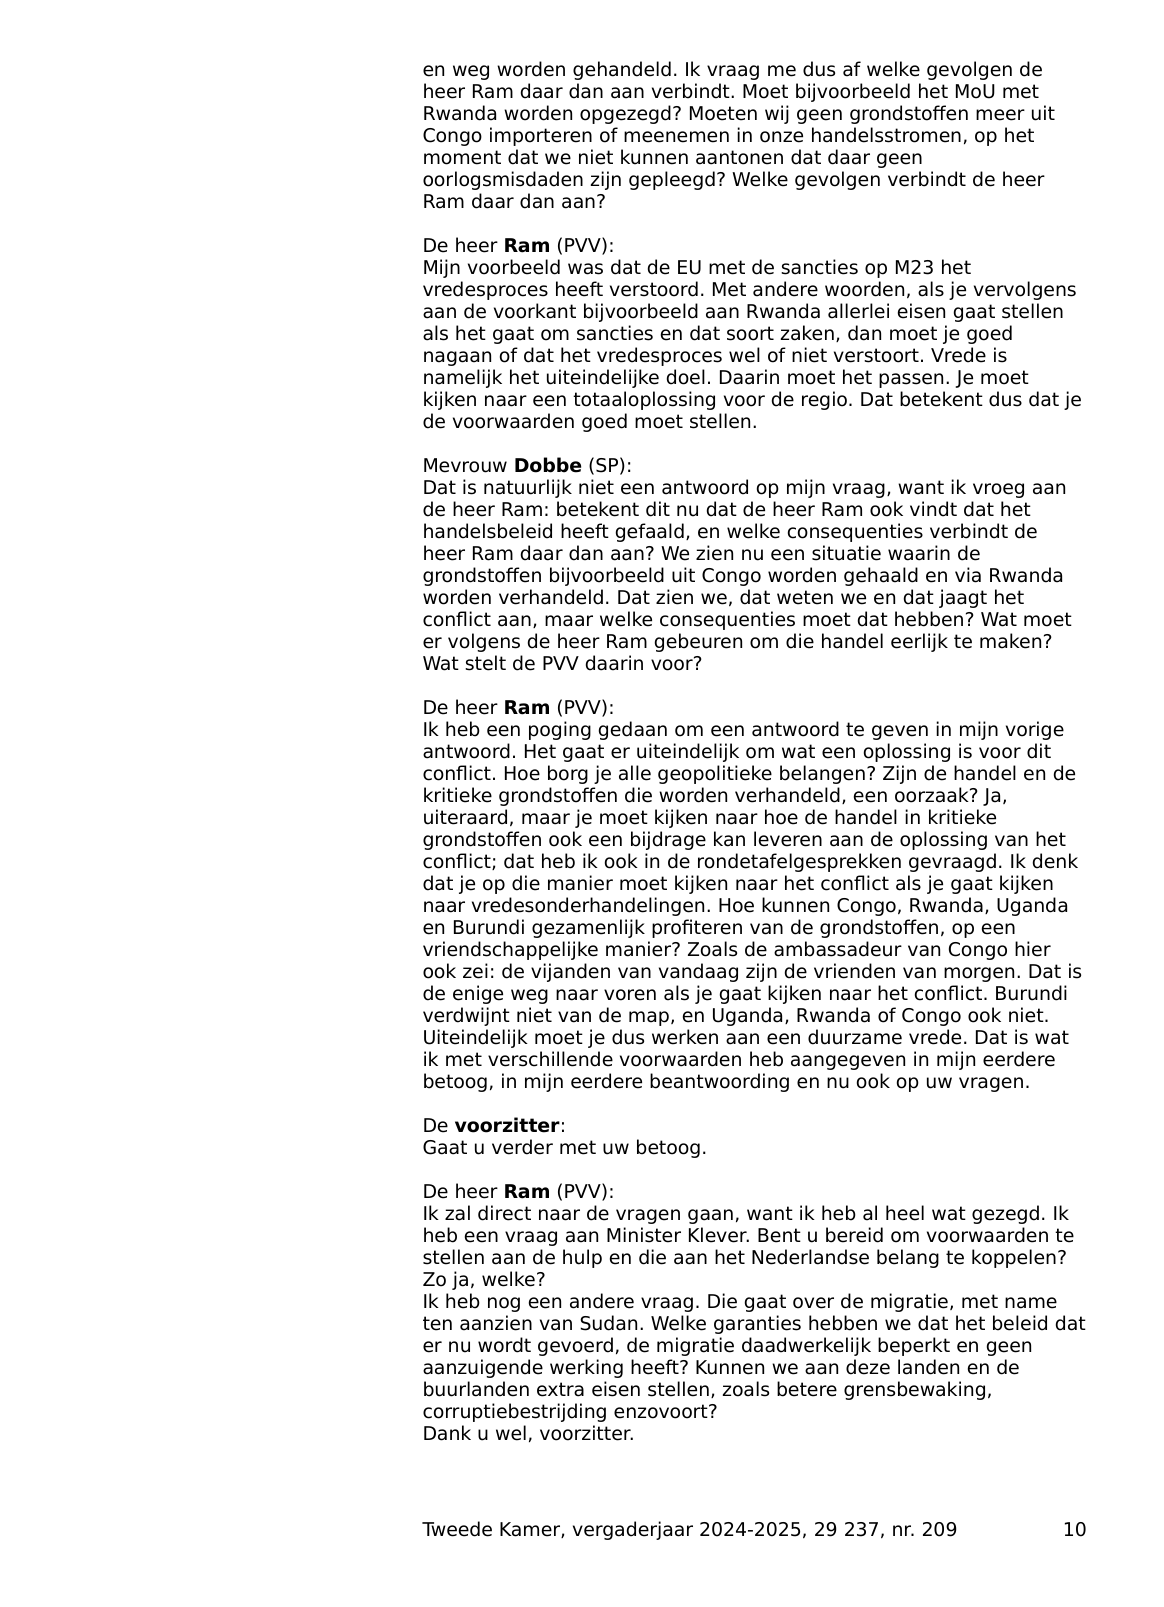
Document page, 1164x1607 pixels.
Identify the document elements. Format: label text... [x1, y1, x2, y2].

text Gaat u verder met uw betoog. [422, 1137, 1087, 1159]
text De heer Ram (PVV): [422, 235, 1087, 257]
text Dat is natuurlijk niet een antwoord op mijn vraag, want ik vroeg aan de heer Ram: betekent dit nu dat de heer Ram ook vindt dat het handelsbeleid heeft gefaald, en welke consequenties verbindt de heer Ram daar dan aan? We zien nu een situatie waarin de grondstoffen bijvoorbeeld uit Congo worden gehaald en via Rwanda worden verhandeld. Dat zien we, dat weten we en dat jaagt het conflict aan, maar welke consequenties moet dat hebben? Wat moet er volgens de heer Ram gebeuren om die handel eerlijk te maken? Wat stelt de PVV daarin voor? [422, 477, 1087, 675]
text De voorzitter: [422, 1115, 1087, 1137]
text Ik heb nog een andere vraag. Die gaat over de migratie, met name ten aanzien van Sudan. Welke garanties hebben we dat het beleid dat er nu wordt gevoerd, de migratie daadwerkelijk beperkt en geen aanzuigende werking heeft? Kunnen we aan deze landen en de buurlanden extra eisen stellen, zoals betere grensbewaking, corruptiebestrijding enzovoort? [422, 1291, 1087, 1423]
text en weg worden gehandeld. Ik vraag me dus af welke gevolgen de heer Ram daar dan aan verbindt. Moet bijvoorbeeld het MoU met Rwanda worden opgezegd? Moeten wij geen grondstoffen meer uit Congo importeren of meenemen in onze handelsstromen, op het moment dat we niet kunnen aantonen dat daar geen oorlogsmisdaden zijn gepleegd? Welke gevolgen verbindt de heer Ram daar dan aan? [422, 59, 1087, 213]
text Mijn voorbeeld was dat de EU met de sancties op M23 het vredesproces heeft verstoord. Met andere woorden, als je vervolgens aan de voorkant bijvoorbeeld aan Rwanda allerlei eisen gaat stellen als het gaat om sancties en dat soort zaken, dan moet je goed nagaan of dat het vredesproces wel of niet verstoort. Vrede is namelijk het uiteindelijke doel. Daarin moet het passen. Je moet kijken naar een totaaloplossing voor de regio. Dat betekent dus dat je de voorwaarden goed moet stellen. [422, 257, 1087, 433]
text De heer Ram (PVV): [422, 1181, 1087, 1203]
text Mevrouw Dobbe (SP): [422, 455, 1087, 477]
text Ik heb een poging gedaan om een antwoord te geven in mijn vorige antwoord. Het gaat er uiteindelijk om wat een oplossing is voor dit conflict. Hoe borg je alle geopolitieke belangen? Zijn de handel en de kritieke grondstoffen die worden verhandeld, een oorzaak? Ja, uiteraard, maar je moet kijken naar hoe de handel in kritieke grondstoffen ook een bijdrage kan leveren aan de oplossing van het conflict; dat heb ik ook in de rondetafelgesprekken gevraagd. Ik denk dat je op die manier moet kijken naar het conflict als je gaat kijken naar vredesonderhandelingen. Hoe kunnen Congo, Rwanda, Uganda en Burundi gezamenlijk profiteren van de grondstoffen, op een vriendschappelijke manier? Zoals de ambassadeur van Congo hier ook zei: de vijanden van vandaag zijn de vrienden van morgen. Dat is de enige weg naar voren als je gaat kijken naar het conflict. Burundi verdwijnt niet van de map, en Uganda, Rwanda of Congo ook niet. Uiteindelijk moet je dus werken aan een duurzame vrede. Dat is wat ik met verschillende voorwaarden heb aangegeven in mijn eerdere betoog, in mijn eerdere beantwoording en nu ook op uw vragen. [422, 719, 1087, 1093]
text Dank u wel, voorzitter. [422, 1423, 1087, 1445]
text Ik zal direct naar de vragen gaan, want ik heb al heel wat gezegd. Ik heb een vraag aan Minister Klever. Bent u bereid om voorwaarden te stellen aan de hulp en die aan het Nederlandse belang te koppelen? Zo ja, welke? [422, 1203, 1087, 1291]
text De heer Ram (PVV): [422, 697, 1087, 719]
